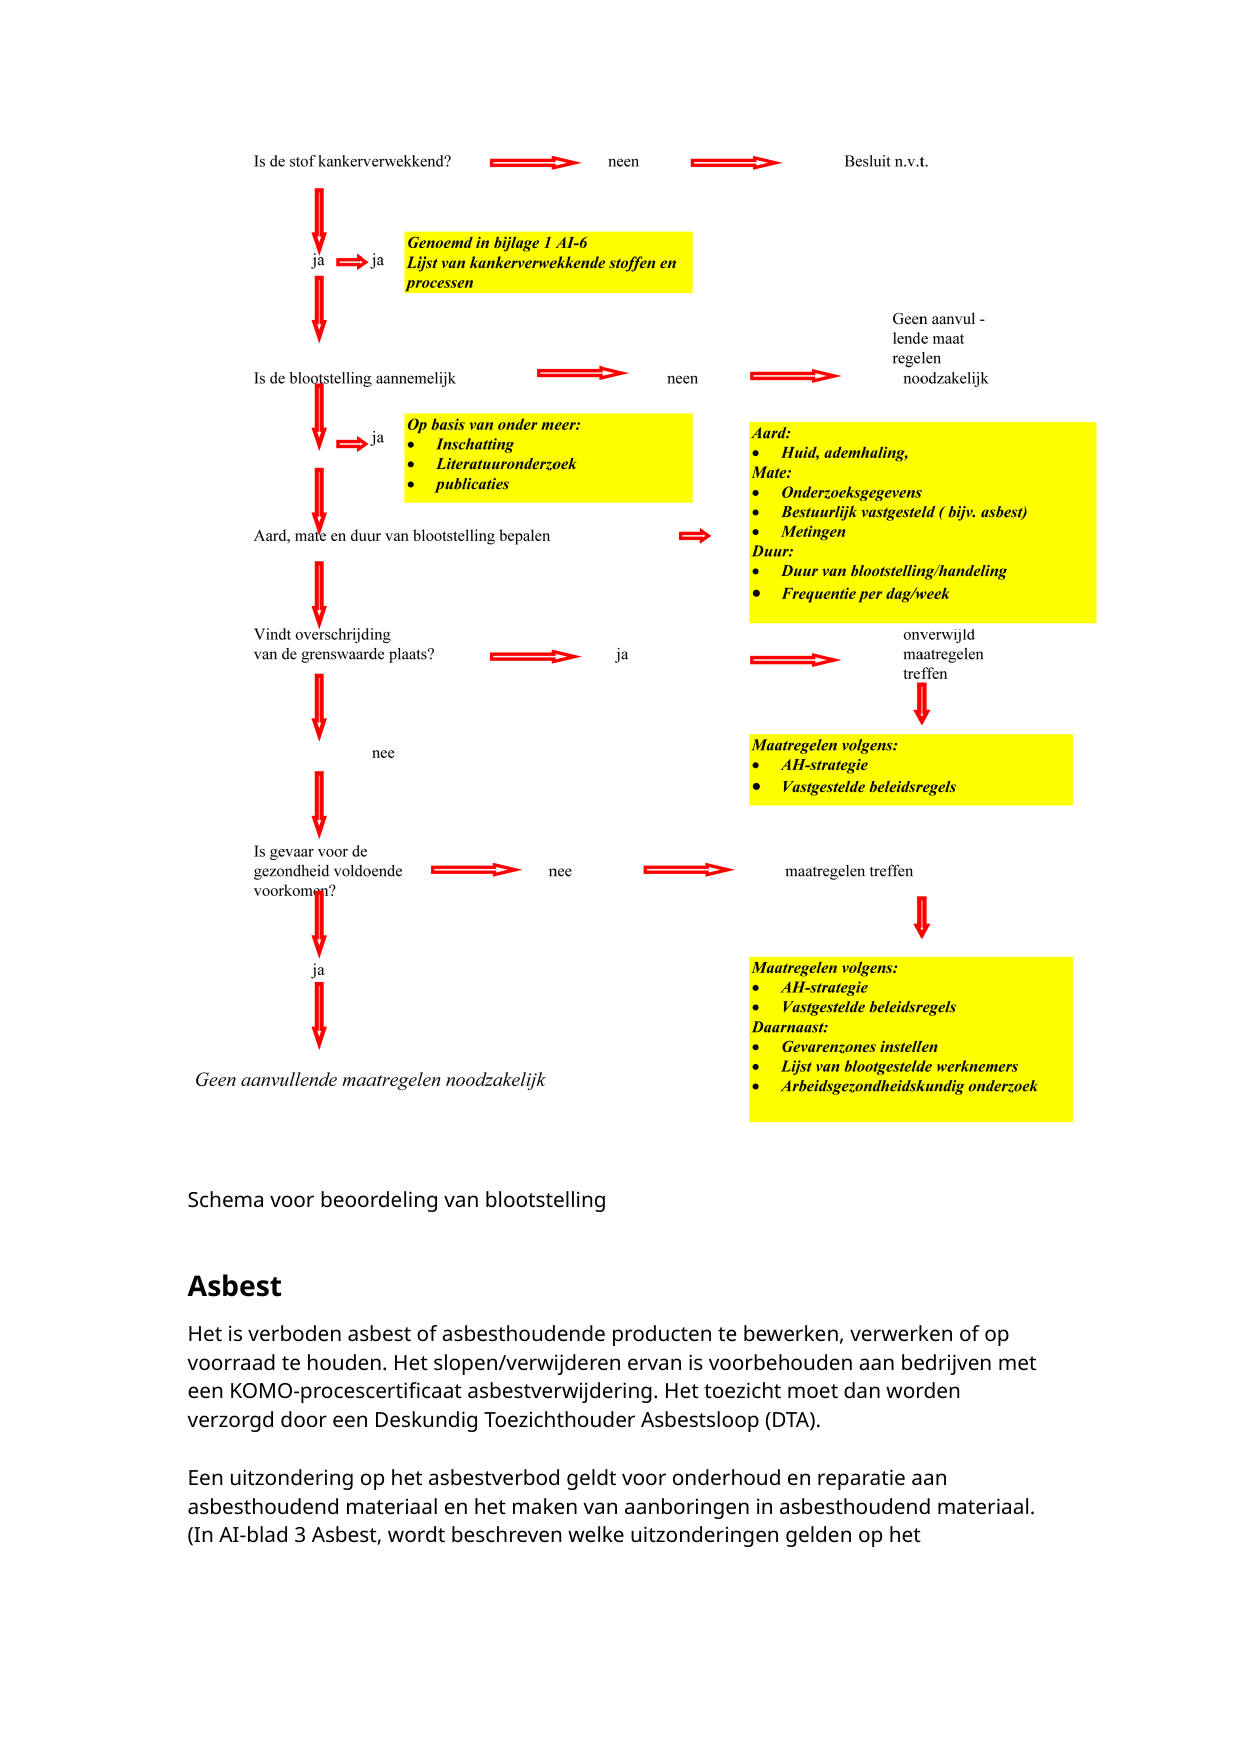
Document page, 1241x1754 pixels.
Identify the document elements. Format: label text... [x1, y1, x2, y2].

text Het is verboden asbest of asbesthoudende producten te bewerken, verwerken of op voorraad te houden. Het slopen/verwijderen ervan is voorbehouden aan bedrijven met een KOMO-procescertificaat asbestverwijdering. Het toezicht moet dan worden verzorgd door een Deskundig Toezichthouder Asbestsloop (DTA). [187, 1319, 1053, 1433]
picture [187, 150, 1105, 1127]
subtitle Asbest [187, 1266, 1053, 1304]
text Een uitzondering op het asbestverbod geldt voor onderhoud en reparatie aan asbesthoudend materiaal en het maken van aanboringen in asbesthoudend materiaal. (In AI-blad 3 Asbest, wordt beschreven welke uitzonderingen gelden op het [187, 1463, 1053, 1549]
text Schema voor beoordeling van blootstelling [187, 1185, 1053, 1213]
